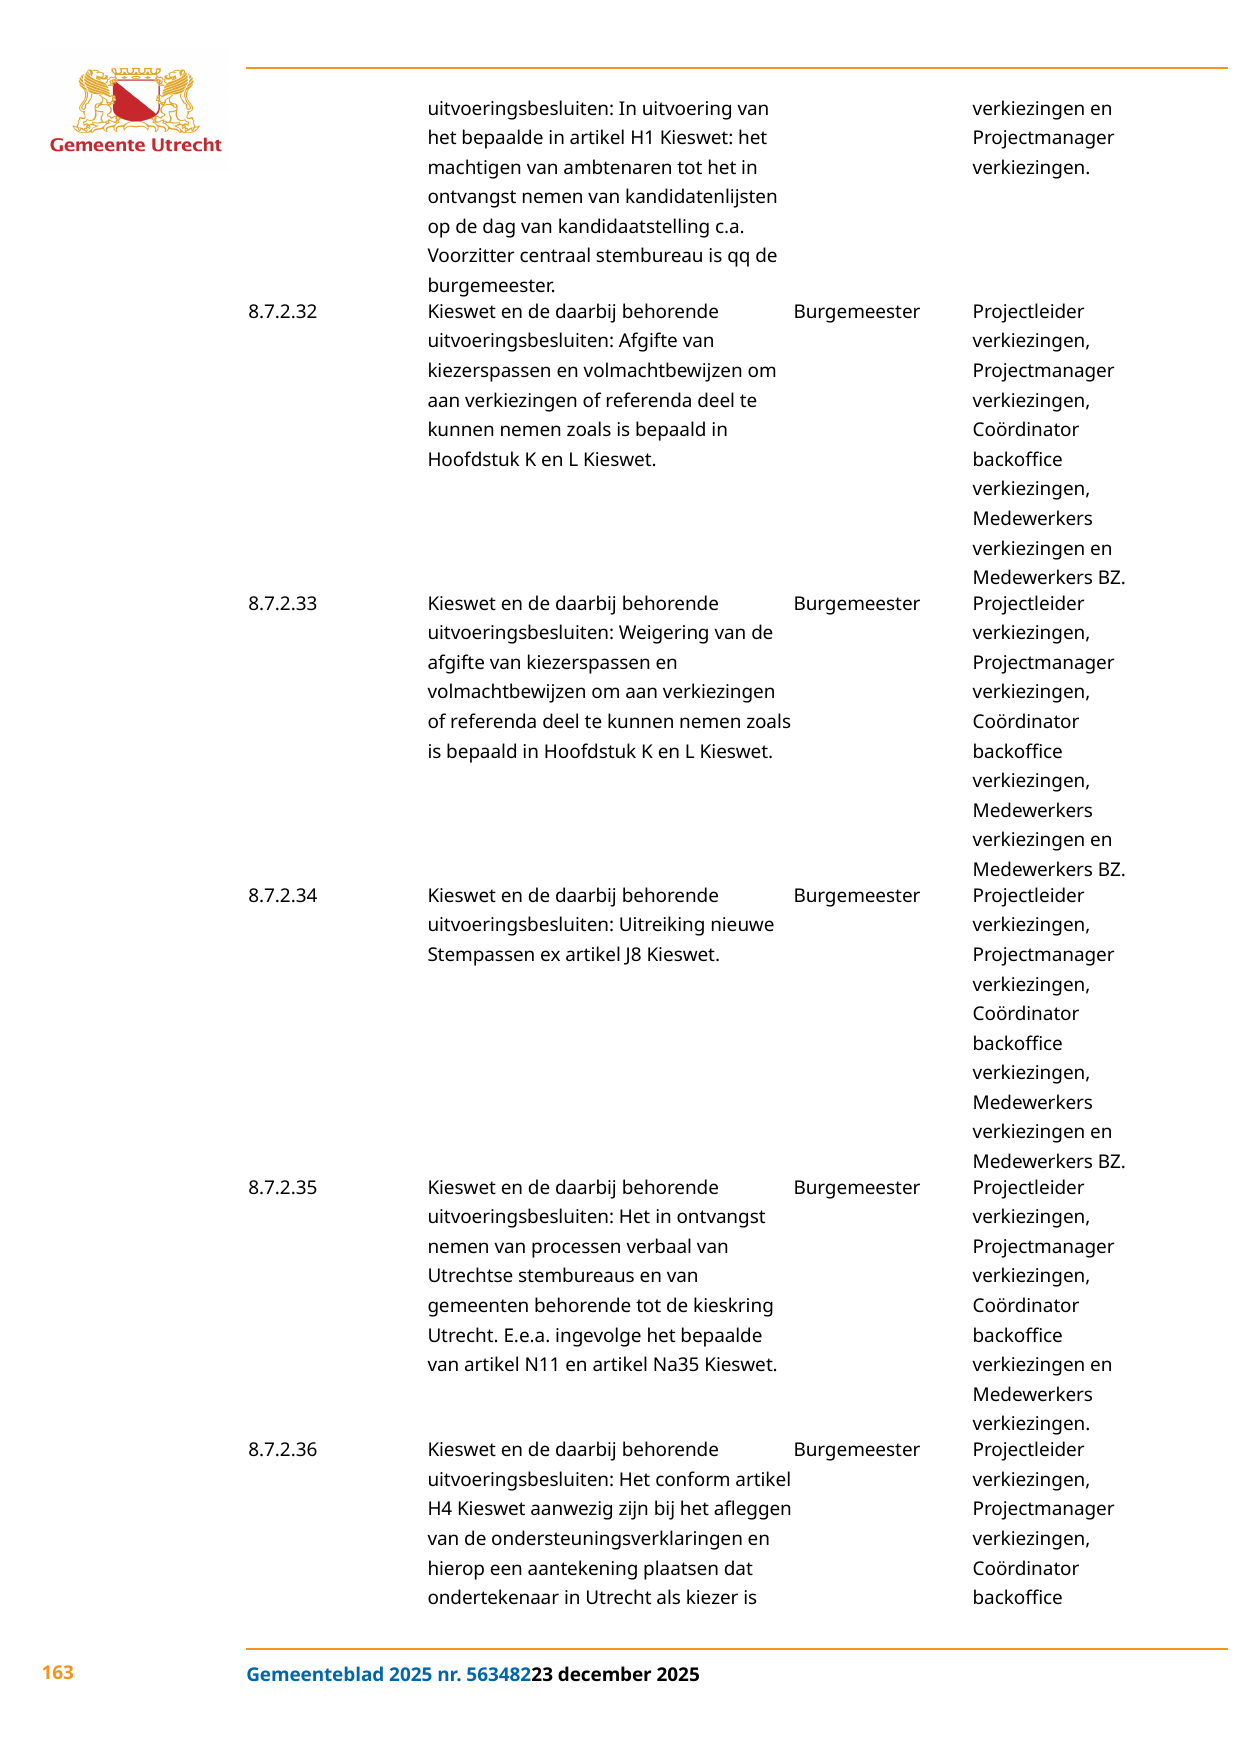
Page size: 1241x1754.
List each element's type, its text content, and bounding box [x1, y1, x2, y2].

table_cell 8.7.2.36 [248, 1436, 427, 1610]
table_cell Projectleider verkiezingen, Projectmanager verkiezingen, Coördinator backoffice verkiezingen, Medewerkers verkiezingen en Medewerkers BZ. [973, 590, 1152, 882]
table_cell [793, 95, 972, 298]
table_cell verkiezingen en Projectmanager verkiezingen. [973, 95, 1152, 298]
table_cell Burgemeester [793, 590, 972, 882]
table_cell Burgemeester [793, 298, 972, 590]
table_cell Kieswet en de daarbij behorende uitvoeringsbesluiten: Het in ontvangst nemen van processen verbaal van Utrechtse stembureaus en van gemeenten behorende tot de kieskring Utrecht. E.e.a. ingevolge het bepaalde van artikel N11 en artikel Na35 Kieswet. [427, 1174, 793, 1436]
table_cell 8.7.2.34 [248, 882, 427, 1174]
table_cell Projectleider verkiezingen, Projectmanager verkiezingen, Coördinator backoffice verkiezingen en Medewerkers verkiezingen. [973, 1174, 1152, 1436]
table_cell uitvoeringsbesluiten: In uitvoering van het bepaalde in artikel H1 Kieswet: het machtigen van ambtenaren tot het in ontvangst nemen van kandidatenlijsten op de dag van kandidaatstelling c.a. Voorzitter centraal stembureau is qq de burgemeester. [427, 95, 793, 298]
table_cell Kieswet en de daarbij behorende uitvoeringsbesluiten: Afgifte van kiezerspassen en volmachtbewijzen om aan verkiezingen of referenda deel te kunnen nemen zoals is bepaald in Hoofdstuk K en L Kieswet. [427, 298, 793, 590]
table_cell Kieswet en de daarbij behorende uitvoeringsbesluiten: Weigering van de afgifte van kiezerspassen en volmachtbewijzen om aan verkiezingen of referenda deel te kunnen nemen zoals is bepaald in Hoofdstuk K en L Kieswet. [427, 590, 793, 882]
table_cell Projectleider verkiezingen, Projectmanager verkiezingen, Coördinator backoffice verkiezingen, Medewerkers verkiezingen en Medewerkers BZ. [973, 298, 1152, 590]
table_cell 8.7.2.33 [248, 590, 427, 882]
table_cell 8.7.2.35 [248, 1174, 427, 1436]
table_cell Burgemeester [793, 1436, 972, 1610]
table_cell Projectleider verkiezingen, Projectmanager verkiezingen, Coördinator backoffice verkiezingen, Medewerkers verkiezingen en Medewerkers BZ. [973, 882, 1152, 1174]
table_cell Burgemeester [793, 1174, 972, 1436]
table_cell [248, 95, 427, 298]
table_cell Kieswet en de daarbij behorende uitvoeringsbesluiten: Het conform artikel H4 Kieswet aanwezig zijn bij het afleggen van de ondersteuningsverklaringen en hierop een aantekening plaatsen dat ondertekenaar in Utrecht als kiezer is [427, 1436, 793, 1610]
table_cell Kieswet en de daarbij behorende uitvoeringsbesluiten: Uitreiking nieuwe Stempassen ex artikel J8 Kieswet. [427, 882, 793, 1174]
table_cell Projectleider verkiezingen, Projectmanager verkiezingen, Coördinator backoffice [973, 1436, 1152, 1610]
table_cell Burgemeester [793, 882, 972, 1174]
table_cell 8.7.2.32 [248, 298, 427, 590]
picture [41, 47, 231, 172]
